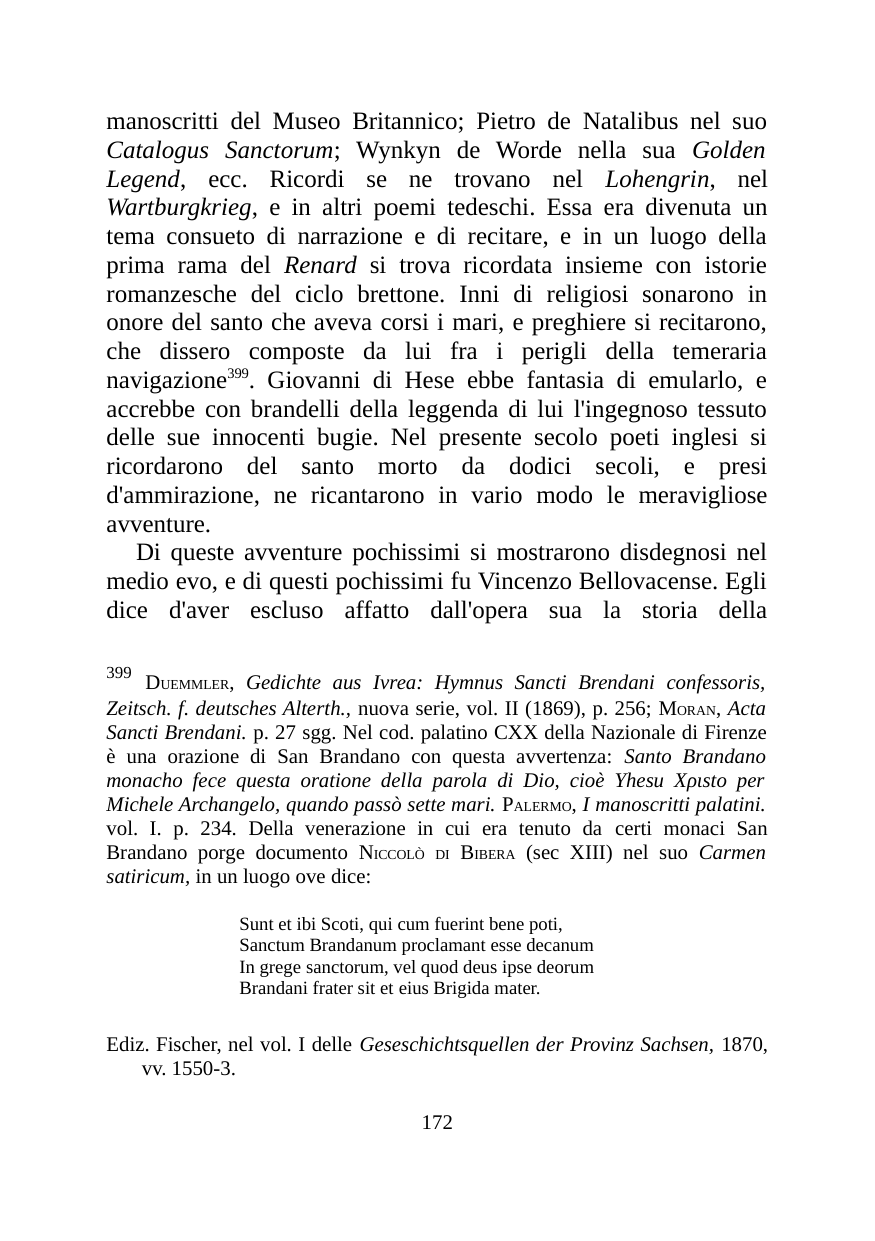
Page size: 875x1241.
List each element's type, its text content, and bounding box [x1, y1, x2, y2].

text Brandani frater sit et eius Brigida mater. [239, 977, 768, 999]
text Duemmler, Gedichte aus Ivrea: Hymnus Sancti Brendani confessoris, Zeitsch. f. deutsches Alterth., nuova serie, vol. II (1869), p. 256; Moran, Acta Sancti Brendani. p. 27 sgg. Nel cod. palatino CXX della Nazionale di Firenze è una orazione di San Brandano con questa avvertenza: Santo Brandano monacho fece questa oratione della parola di Dio, cioè Yhesu Χριsto per Michele Archangelo, quando passò sette mari. Palermo, I manoscritti palatini. vol. I. p. 234. Della venerazione in cui era tenuto da certi monaci San Brandano porge documento Niccolò di Bibera (sec XIII) nel suo Carmen satiricum, in un luogo ove dice: [106, 662, 768, 888]
text Sunt et ibi Scoti, qui cum fuerint bene poti, [239, 912, 768, 934]
text Di queste avventure pochissimi si mostrarono disdegnosi nel medio evo, e di questi pochissimi fu Vincenzo Bellovacense. Egli dice d'aver escluso affatto dall'opera sua la storia della [106, 537, 768, 624]
text In grege sanctorum, vel quod deus ipse deorum [239, 956, 768, 977]
text Sanctum Brandanum proclamant esse decanum [239, 934, 768, 956]
text Ediz. Fischer, nel vol. I delle Geseschichtsquellen der Provinz Sachsen, 1870, vv. 1550-3. [106, 1032, 768, 1080]
text manoscritti del Museo Britannico; Pietro de Natalibus nel suo Catalogus Sanctorum; Wynkyn de Worde nella sua Golden Legend, ecc. Ricordi se ne trovano nel Lohengrin, nel Wartburgkrieg, e in altri poemi tedeschi. Essa era divenuta un tema consueto di narrazione e di recitare, e in un luogo della prima rama del Renard si trova ricordata insieme con istorie romanzesche del ciclo brettone. Inni di religiosi sonarono in onore del santo che aveva corsi i mari, e preghiere si recitarono, che dissero composte da lui fra i perigli della temeraria navigazione. Giovanni di Hese ebbe fantasia di emularlo, e accrebbe con brandelli della leggenda di lui l'ingegnoso tessuto delle sue innocenti bugie. Nel presente secolo poeti inglesi si ricordarono del santo morto da dodici secoli, e presi d'ammirazione, ne ricantarono in vario modo le meravigliose avventure. [106, 106, 768, 537]
